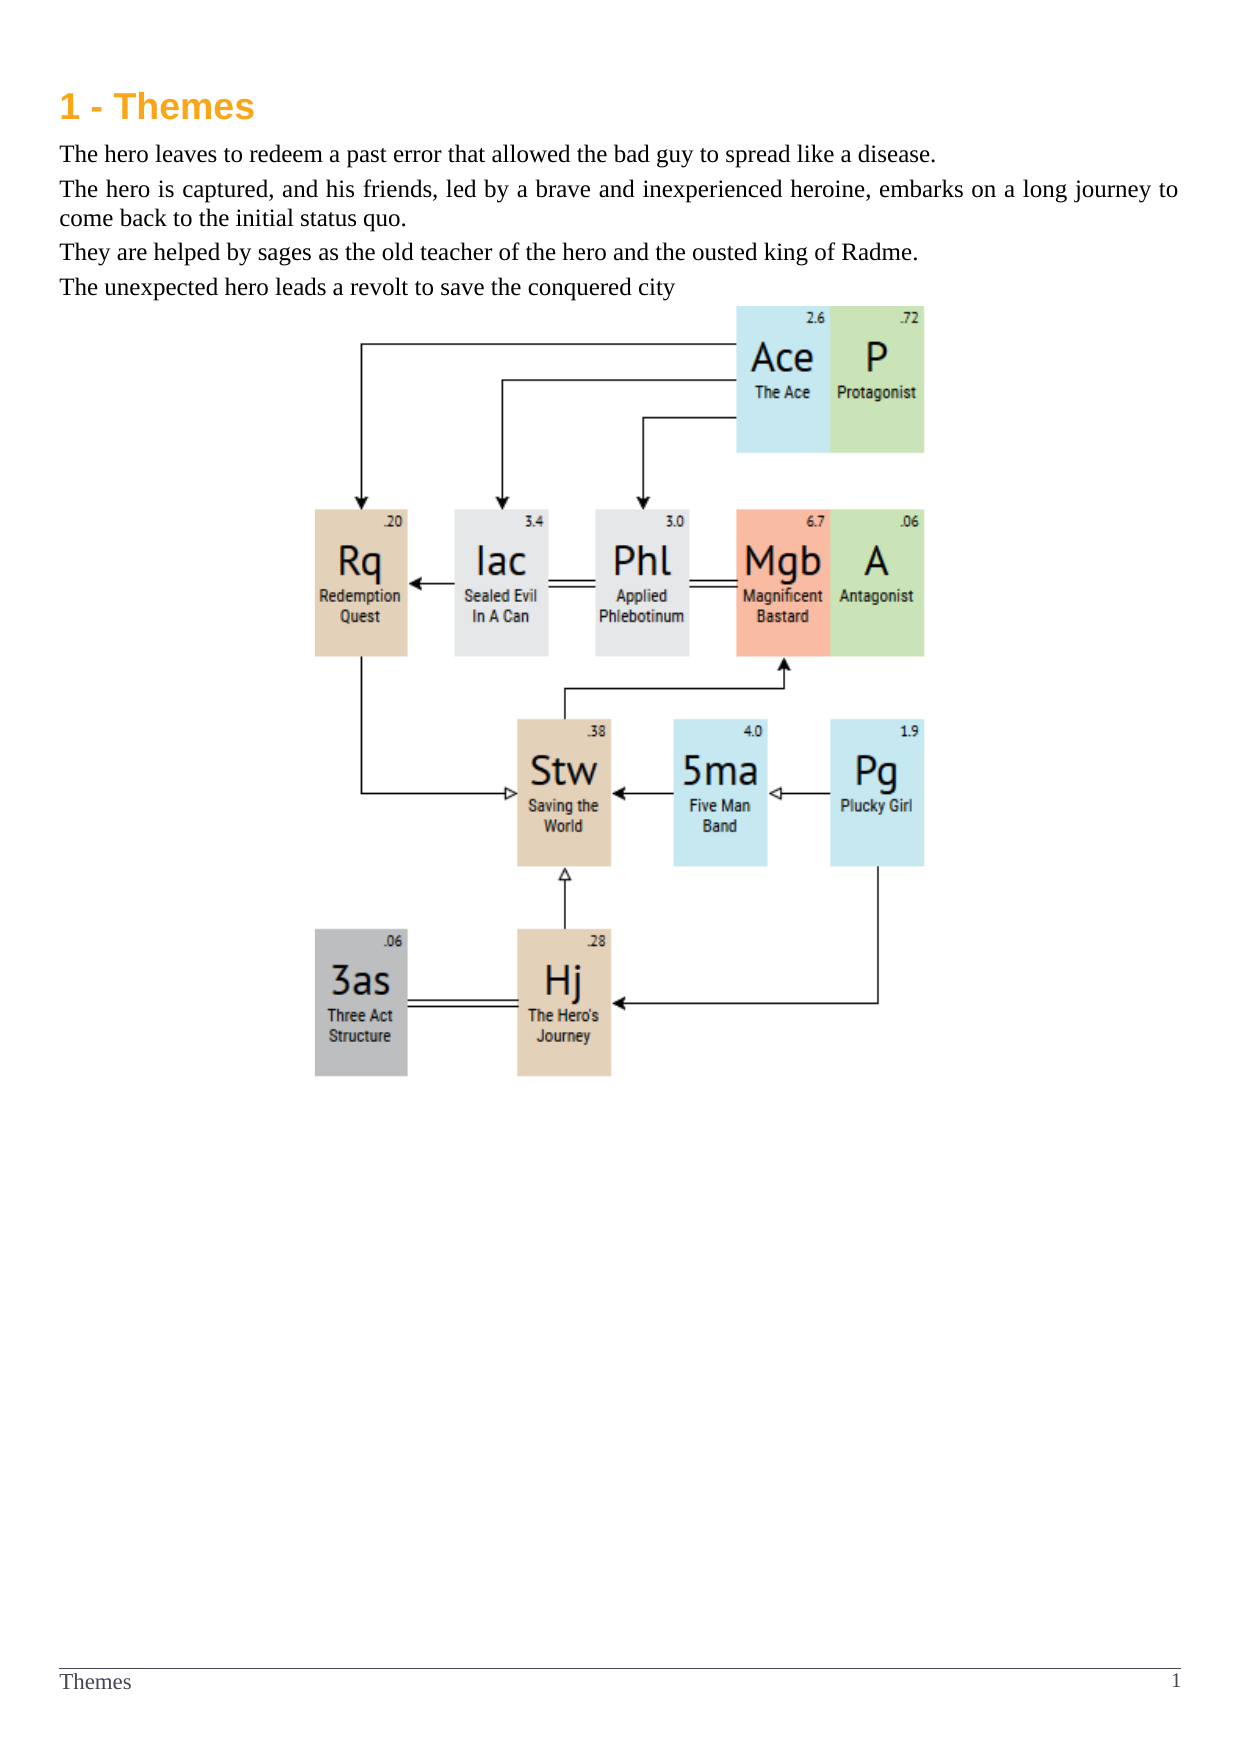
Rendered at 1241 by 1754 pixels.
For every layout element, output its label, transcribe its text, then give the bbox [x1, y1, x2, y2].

text The hero leaves to redeem a past error that allowed the bad guy to spread like a disease. [59, 139, 1181, 168]
text They are helped by sages as the old teacher of the hero and the ousted king of Radme. [59, 237, 1181, 266]
subtitle Themes [59, 84, 1181, 127]
picture [314, 306, 926, 1078]
text The unexpected hero leads a revolt to save the conquered city [59, 272, 1181, 301]
text The hero is captured, and his friends, led by a brave and inexperienced heroine, embarks on a long journey to come back to the initial status quo. [59, 174, 1181, 232]
